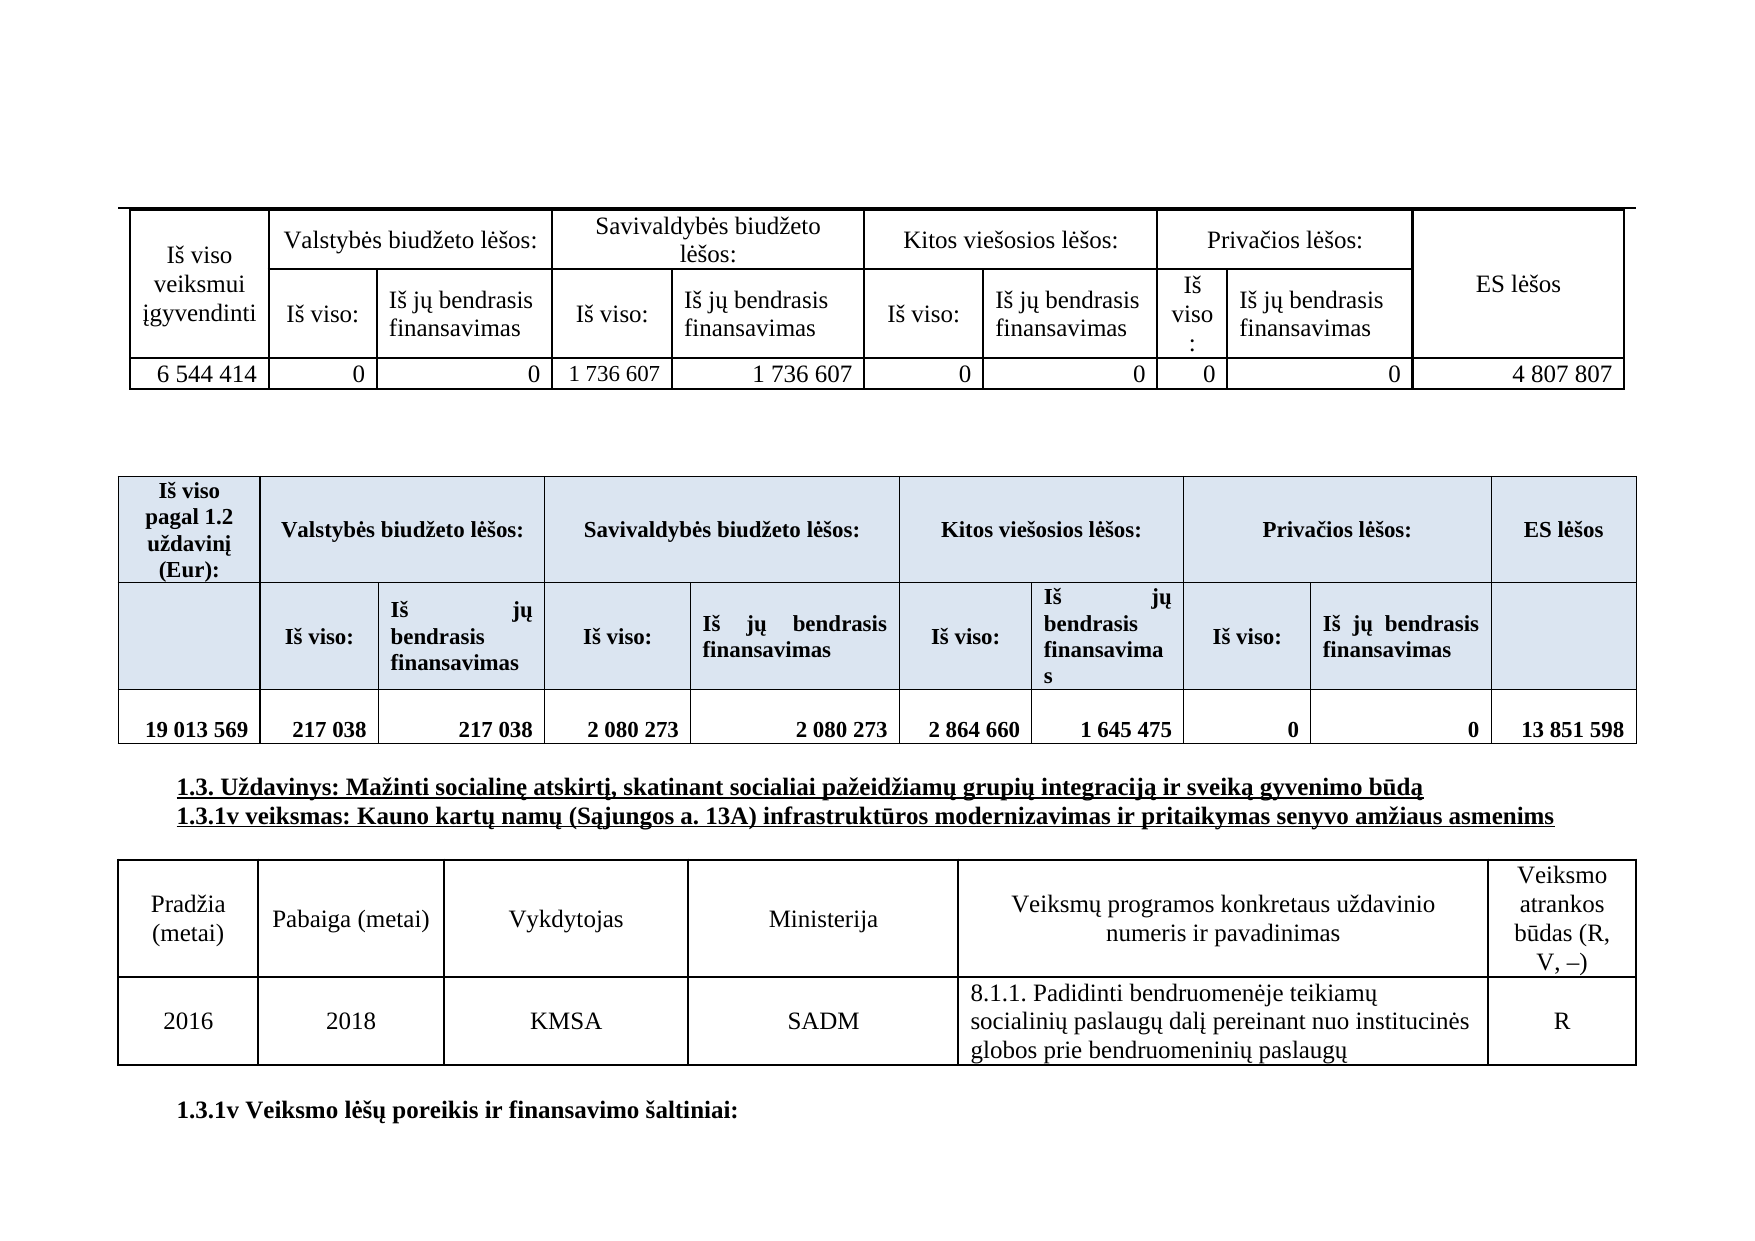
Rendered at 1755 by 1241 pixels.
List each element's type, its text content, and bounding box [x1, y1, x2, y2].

table_cell [1492, 583, 1636, 689]
table_cell Veiksmų programos konkretaus uždavinio numeris ir pavadinimas [959, 861, 1487, 976]
table_cell [1228, 359, 1411, 388]
table_cell 2016 [119, 978, 257, 1064]
table_cell 0 [378, 359, 551, 387]
table_cell [119, 583, 259, 689]
table_cell ES lėšos [1492, 477, 1636, 582]
table_cell [270, 270, 376, 357]
table_cell [378, 359, 551, 388]
table_cell ES lėšos [1414, 211, 1623, 357]
table_cell 0 [1311, 690, 1491, 742]
table_cell [164, 1066, 258, 1095]
table_cell 2 864 660 [900, 690, 1031, 742]
table_cell Pradžia (metai) [119, 861, 257, 976]
table_cell [1034, 830, 1083, 858]
table_cell 1.3.1v veiksmas: Kauno kartų namų (Sąjungos a. 13A) infrastruktūros modernizavimas ir pritaikymas senyvo amžiaus asmenims [164, 801, 1636, 830]
table_cell [473, 744, 498, 772]
table_cell 13 851 598 [1492, 690, 1636, 742]
table_cell [498, 744, 678, 772]
table_cell Savivaldybės biudžeto lėšos: [545, 477, 899, 582]
table_cell [258, 1066, 357, 1095]
table_cell Iš viso: [545, 583, 690, 689]
table_cell 0 [1158, 359, 1226, 387]
table_cell [1172, 1066, 1325, 1095]
table_cell Iš jų bendrasis finansavimas [984, 270, 1156, 357]
table_cell [1172, 744, 1211, 772]
table_cell [258, 830, 357, 858]
table_cell Iš jų bendrasis finansavimas [1311, 583, 1491, 689]
table_cell [678, 744, 748, 772]
table_cell [984, 359, 1156, 388]
table_cell 6 544 414 [131, 359, 268, 387]
table_cell [357, 830, 444, 858]
table_cell Iš viso: [270, 270, 376, 357]
table_cell [1172, 830, 1325, 858]
table_cell 1.3.1v Veiksmo lėšų poreikis ir finansavimo šaltiniai: [164, 1095, 1488, 1123]
table_cell [720, 830, 945, 858]
table_cell 1 645 475 [1032, 690, 1183, 742]
table_cell [1604, 744, 1636, 772]
table_cell [1158, 211, 1411, 268]
table_cell [1578, 744, 1604, 772]
table_cell [720, 1066, 945, 1095]
table_cell Valstybės biudžeto lėšos: [261, 477, 544, 582]
table_cell 0 [1228, 359, 1411, 387]
table_cell [357, 1066, 444, 1095]
table_cell [1549, 744, 1575, 772]
table_cell [673, 359, 863, 388]
table_cell 19 013 569 [119, 690, 259, 742]
table_cell [1228, 270, 1411, 357]
table_cell 1 736 607 [673, 359, 863, 387]
table_cell [945, 1066, 1034, 1095]
table_cell [948, 744, 1037, 772]
table_cell [118, 1095, 164, 1123]
table_cell [1349, 744, 1380, 772]
table_cell [688, 830, 720, 858]
table_cell 217 038 [261, 690, 378, 742]
table_cell [164, 830, 258, 858]
table_cell [118, 209, 1636, 476]
table_cell [1354, 830, 1483, 858]
table_cell [118, 1066, 164, 1095]
table_cell 4 807 807 [1414, 359, 1623, 387]
table_cell [1380, 744, 1549, 772]
table_cell Iš viso: [553, 270, 671, 357]
table_cell [1488, 1095, 1636, 1123]
table_cell [553, 359, 671, 388]
table_cell [444, 830, 525, 858]
table_cell [118, 744, 221, 772]
table_cell [270, 211, 551, 268]
table_cell [553, 270, 671, 357]
table_cell Kitos viešosios lėšos: [900, 477, 1183, 582]
table_cell [945, 830, 1034, 858]
table_cell 8.1.1. Padidinti bendruomenėje teikiamų socialinių paslaugų dalį pereinant nuo institucinės globos prie bendruomeninių paslaugų [959, 978, 1487, 1064]
table_cell [865, 211, 1156, 268]
table_cell [118, 772, 164, 801]
table_cell Privačios lėšos: [1158, 211, 1411, 268]
table_cell Privačios lėšos: [1184, 477, 1491, 582]
table_cell R [1489, 978, 1635, 1064]
table_cell Iš jų bendrasis finansavimas [378, 270, 551, 357]
table_cell 2 080 273 [691, 690, 899, 742]
table_cell [270, 359, 376, 388]
table_cell [1414, 211, 1623, 357]
table_cell 1.3. Uždavinys: Mažinti socialinę atskirtį, skatinant socialiai pažeidžiamų grupių integraciją ir sveiką gyvenimo būdą [164, 772, 1636, 801]
table_cell [525, 1066, 688, 1095]
table_cell [1354, 1066, 1483, 1095]
table_cell [260, 744, 300, 772]
table_cell [984, 270, 1156, 357]
table_cell SADM [689, 978, 957, 1064]
table_cell 2018 [259, 978, 443, 1064]
table_cell Iš jų bendrasis finansavimas [379, 583, 544, 689]
table_cell [131, 359, 268, 388]
table_cell Iš viso: [900, 583, 1031, 689]
table_cell [1414, 359, 1623, 388]
table_cell [118, 801, 164, 830]
table_cell [1083, 830, 1172, 858]
table_cell [1483, 1066, 1636, 1095]
table_cell Iš viso pagal 1.2 uždavinį (Eur): [119, 477, 259, 582]
table_cell 0 [270, 359, 376, 387]
table_cell [1211, 744, 1349, 772]
table_cell [1034, 1066, 1083, 1095]
table_cell [118, 830, 164, 858]
table_cell 0 [865, 359, 982, 387]
table_cell Ministerija [689, 861, 957, 976]
table_cell [1158, 270, 1226, 357]
table_cell [688, 1066, 720, 1095]
table_cell [865, 359, 982, 388]
table_cell [1483, 830, 1636, 858]
table_cell Iš viso: [1158, 270, 1226, 357]
table_cell [1325, 830, 1354, 858]
table_cell 0 [1184, 690, 1310, 742]
table_cell 2 080 273 [545, 690, 690, 742]
table_cell Iš viso: [865, 270, 982, 357]
table_cell [1037, 744, 1172, 772]
table_cell Iš jų bendrasis finansavimas [1228, 270, 1411, 357]
table_cell [749, 744, 947, 772]
table_cell [1325, 1066, 1354, 1095]
table_cell Savivaldybės biudžeto lėšos: [553, 211, 863, 268]
table_cell Valstybės biudžeto lėšos: [270, 211, 551, 268]
table_cell 217 038 [379, 690, 544, 742]
table_cell [363, 744, 473, 772]
table_cell [1158, 359, 1226, 388]
table_cell [131, 211, 268, 357]
table_cell [1083, 1066, 1172, 1095]
table_cell [865, 270, 982, 357]
table_cell [553, 211, 863, 268]
table_cell [673, 270, 863, 357]
table_cell Iš viso veiksmui įgyvendinti [131, 211, 268, 357]
table_cell [300, 744, 362, 772]
table_cell Kitos viešosios lėšos: [865, 211, 1156, 268]
table_cell [378, 270, 551, 357]
table_cell Iš jų bendrasis finansavimas [1032, 583, 1183, 689]
table_cell Veiksmo atrankos būdas (R, V, –) [1489, 861, 1635, 976]
table_cell Pabaiga (metai) [259, 861, 443, 976]
table_cell Iš viso: [261, 583, 378, 689]
table_cell [525, 830, 688, 858]
table_cell Iš viso: [1184, 583, 1310, 689]
table_cell Vykdytojas [445, 861, 687, 976]
table_cell 0 [984, 359, 1156, 387]
table_cell [221, 744, 260, 772]
table_cell KMSA [445, 978, 687, 1064]
table_cell Iš jų bendrasis finansavimas [691, 583, 899, 689]
table_cell 1 736 607 [553, 359, 671, 387]
table_cell [444, 1066, 525, 1095]
table_cell Iš jų bendrasis finansavimas [673, 270, 863, 357]
